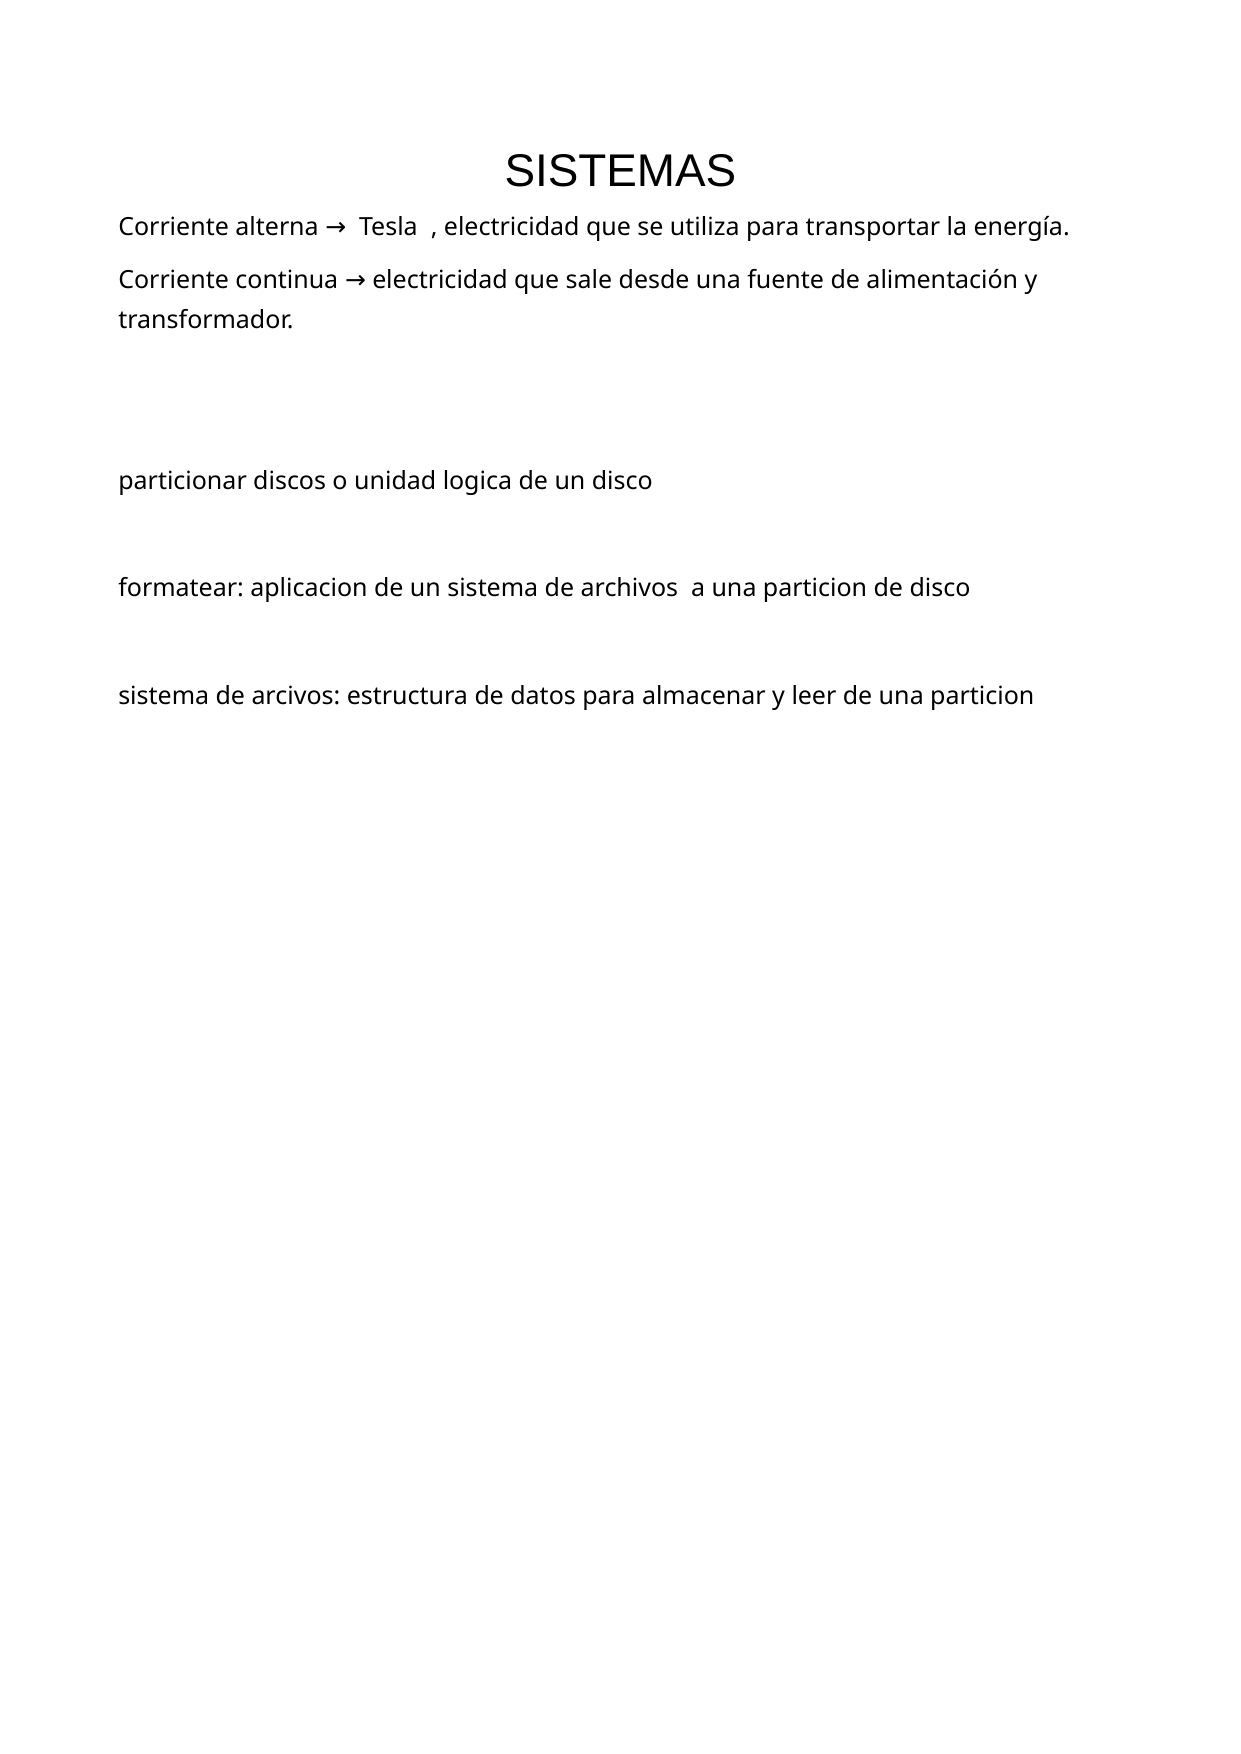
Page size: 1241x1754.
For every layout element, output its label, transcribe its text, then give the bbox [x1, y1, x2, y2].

text particionar discos o unidad logica de un disco [118, 462, 1122, 497]
text Corriente continua → electricidad que sale desde una fuente de alimentación y transformador. [118, 262, 1122, 335]
text formatear: aplicacion de un sistema de archivos a una particion de disco [118, 570, 1122, 604]
text sistema de arcivos: estructura de datos para almacenar y leer de una particion [118, 677, 1122, 712]
text Corriente alterna → Tesla , electricidad que se utiliza para transportar la energía. [118, 208, 1122, 242]
subtitle SISTEMAS [118, 143, 1122, 196]
